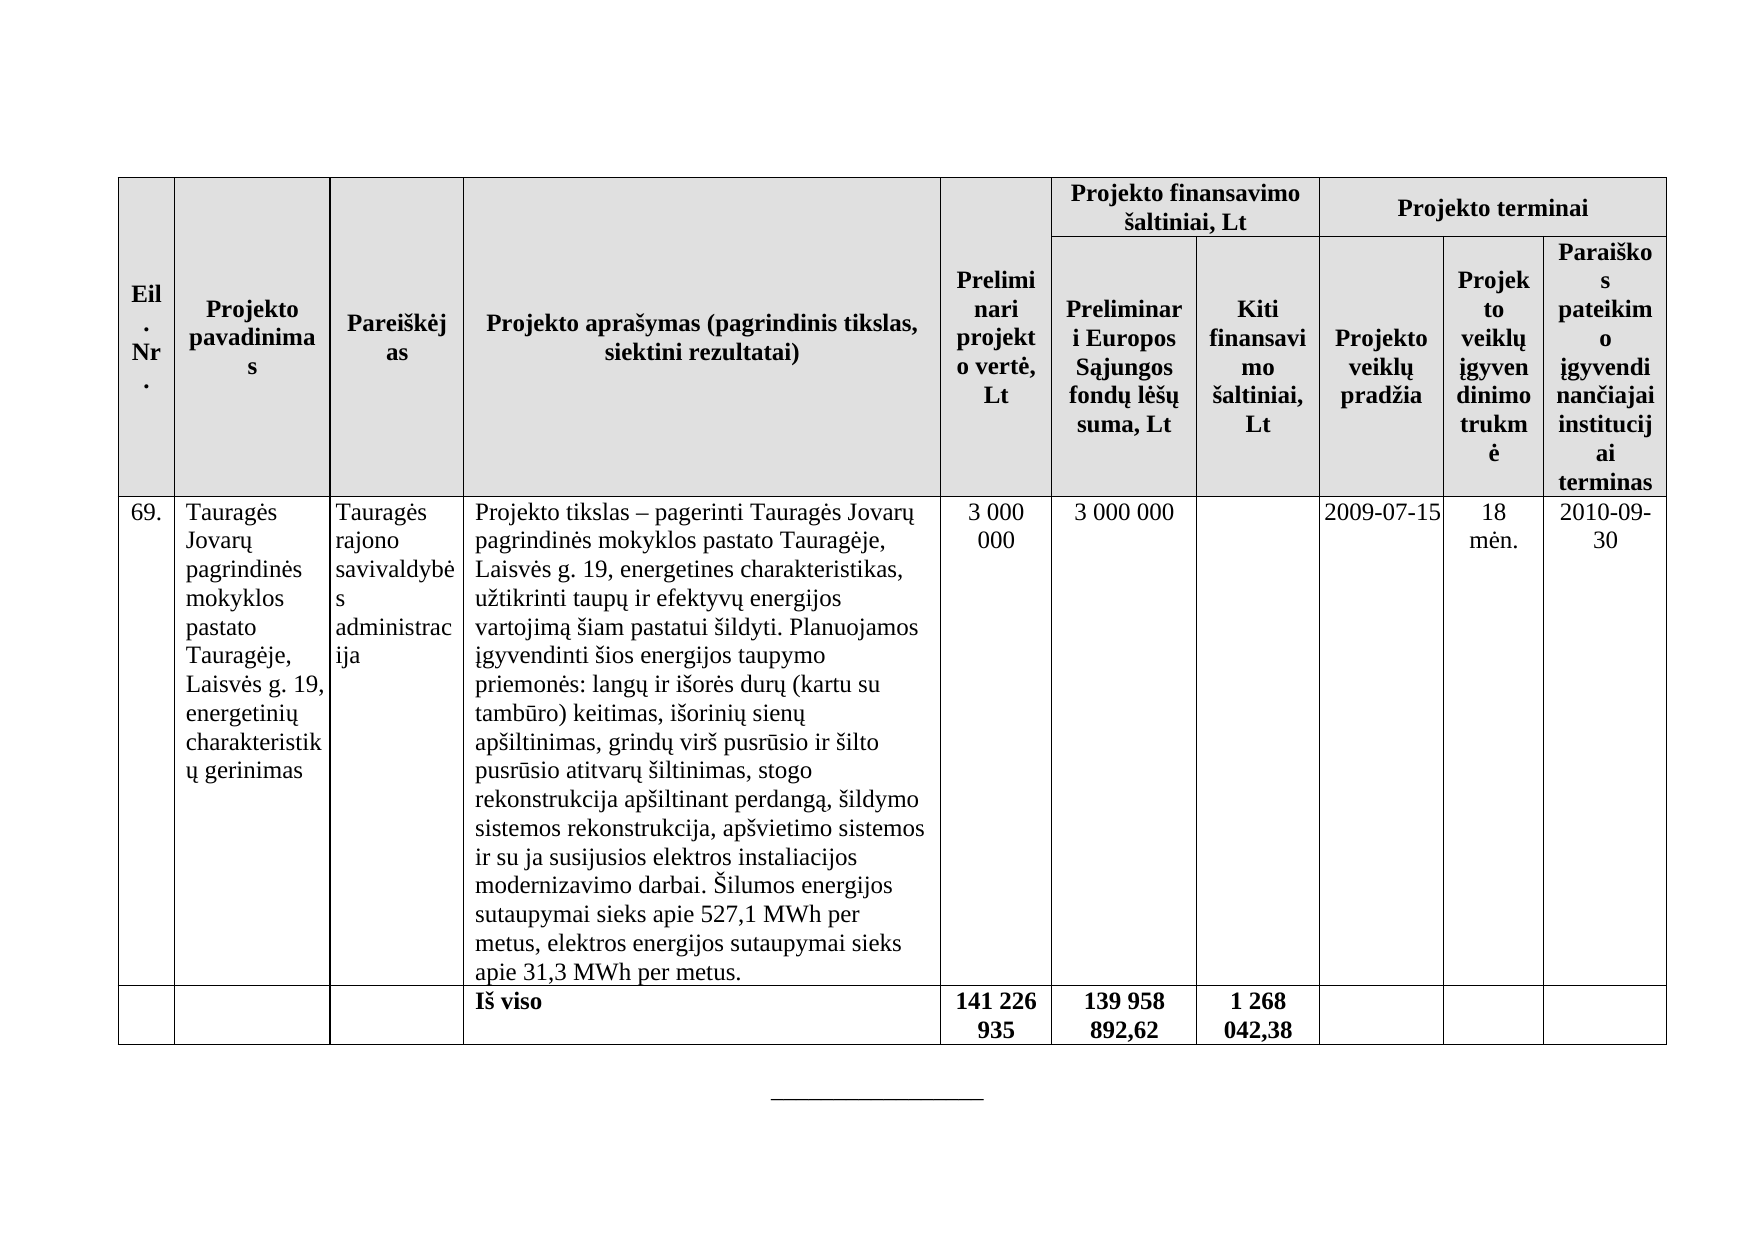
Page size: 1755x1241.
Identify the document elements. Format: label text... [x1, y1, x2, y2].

table_cell 2010-09-30 [1544, 497, 1666, 985]
table_cell [331, 986, 463, 1044]
table_header Projekto finansavimo šaltiniai, Lt [1052, 178, 1319, 236]
table_cell Projekto tikslas – pagerinti Tauragės Jovarų pagrindinės mokyklos pastato Tauragėje, Laisvės g. 19, energetines charakteristikas, užtikrinti taupų ir efektyvų energijos vartojimą šiam pastatui šildyti. Planuojamos įgyvendinti šios energijos taupymo priemonės: langų ir išorės durų (kartu su tambūro) keitimas, išorinių sienų apšiltinimas, grindų virš pusrūsio ir šilto pusrūsio atitvarų šiltinimas, stogo rekonstrukcija apšiltinant perdangą, šildymo sistemos rekonstrukcija, apšvietimo sistemos ir su ja susijusios elektros instaliacijos modernizavimo darbai. Šilumos energijos sutaupymai sieks apie 527,1 MWh per metus, elektros energijos sutaupymai sieks apie 31,3 MWh per metus. [464, 497, 940, 985]
table_cell Preliminari Europos Sąjungos fondų lėšų suma, Lt [1052, 237, 1196, 496]
table_cell 1 268 042,38 [1197, 986, 1319, 1044]
table_cell 69. [119, 497, 174, 985]
table_cell [175, 986, 329, 1044]
table_header Eil. Nr. [119, 178, 174, 496]
table_cell 139 958 892,62 [1052, 986, 1196, 1044]
table_cell 3 000 000 [1052, 497, 1196, 985]
table_cell [1444, 986, 1543, 1044]
table_cell Iš viso [464, 986, 940, 1044]
table_cell 141 226 935 [941, 986, 1051, 1044]
table_cell Tauragės Jovarų pagrindinės mokyklos pastato Tauragėje, Laisvės g. 19, energetinių charakteristikų gerinimas [175, 497, 329, 985]
table_cell 3 000 000 [941, 497, 1051, 985]
table_cell Paraiškos pateikimo įgyvendinančiajai institucijai terminas [1544, 237, 1666, 496]
table_cell Projekto veiklų įgyvendinimo trukmė [1444, 237, 1543, 496]
table_header Pareiškėjas [331, 178, 463, 496]
table_cell Projekto veiklų pradžia [1320, 237, 1443, 496]
table_cell 2009-07-15 [1320, 497, 1443, 985]
table_cell Kiti finansavimo šaltiniai, Lt [1197, 237, 1319, 496]
table_cell [1544, 986, 1666, 1044]
table_cell [1320, 986, 1443, 1044]
table_cell [119, 986, 174, 1044]
text _________________ [118, 1074, 1636, 1102]
table_cell 18 mėn. [1444, 497, 1543, 985]
table_header Projekto pavadinimas [175, 178, 329, 496]
table_cell [1197, 497, 1319, 985]
table_header Projekto terminai [1320, 178, 1666, 236]
table_header Preliminari projekto vertė, Lt [941, 178, 1051, 496]
table_header Projekto aprašymas (pagrindinis tikslas, siektini rezultatai) [464, 178, 940, 496]
table_cell Tauragės rajono savivaldybės administracija [331, 497, 463, 985]
